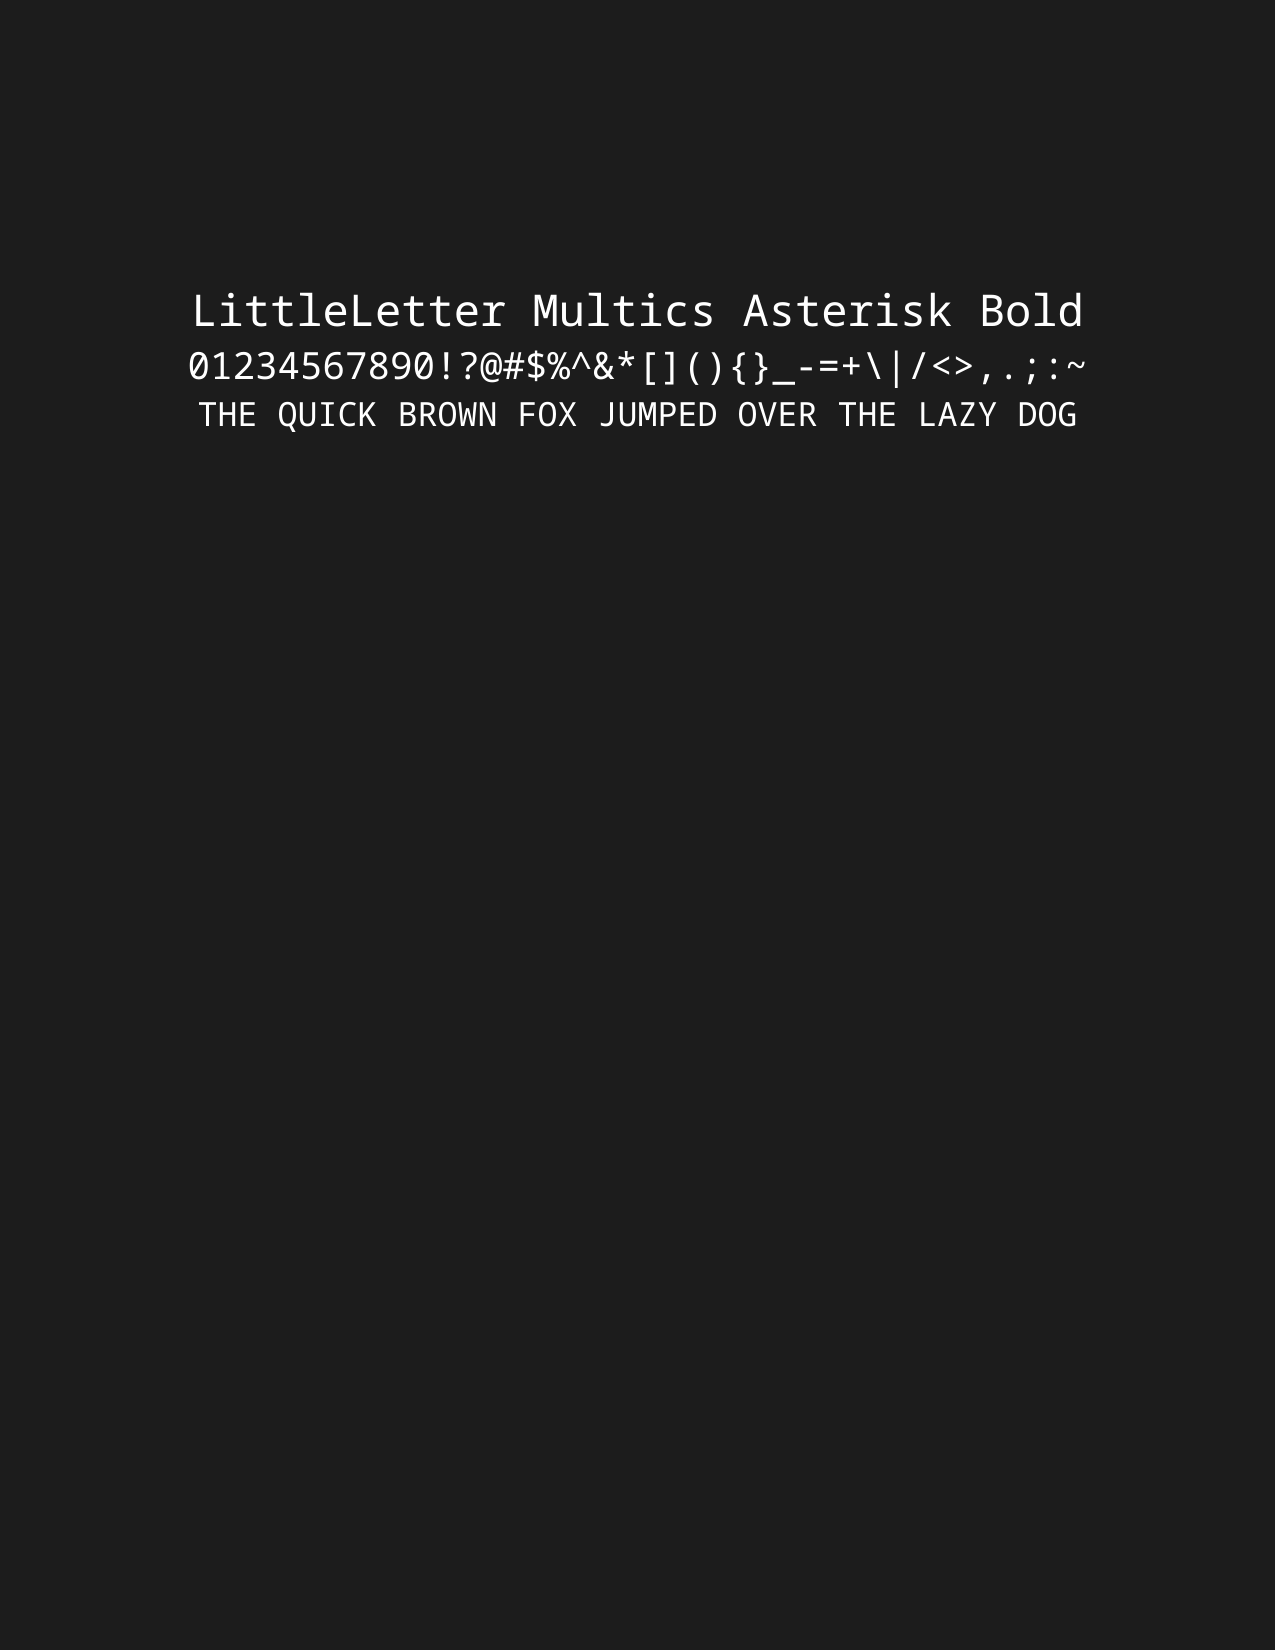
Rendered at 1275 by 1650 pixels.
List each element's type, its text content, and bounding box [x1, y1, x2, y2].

text LittleLetter Multics Asterisk Bold [118, 280, 1157, 339]
text THE QUICK BROWN FOX JUMPED OVER THE LAZY DOG [118, 391, 1157, 436]
text 01234567890!?@#$%^&*[](){}_-=+\|/<>,.;:~ [118, 339, 1157, 391]
